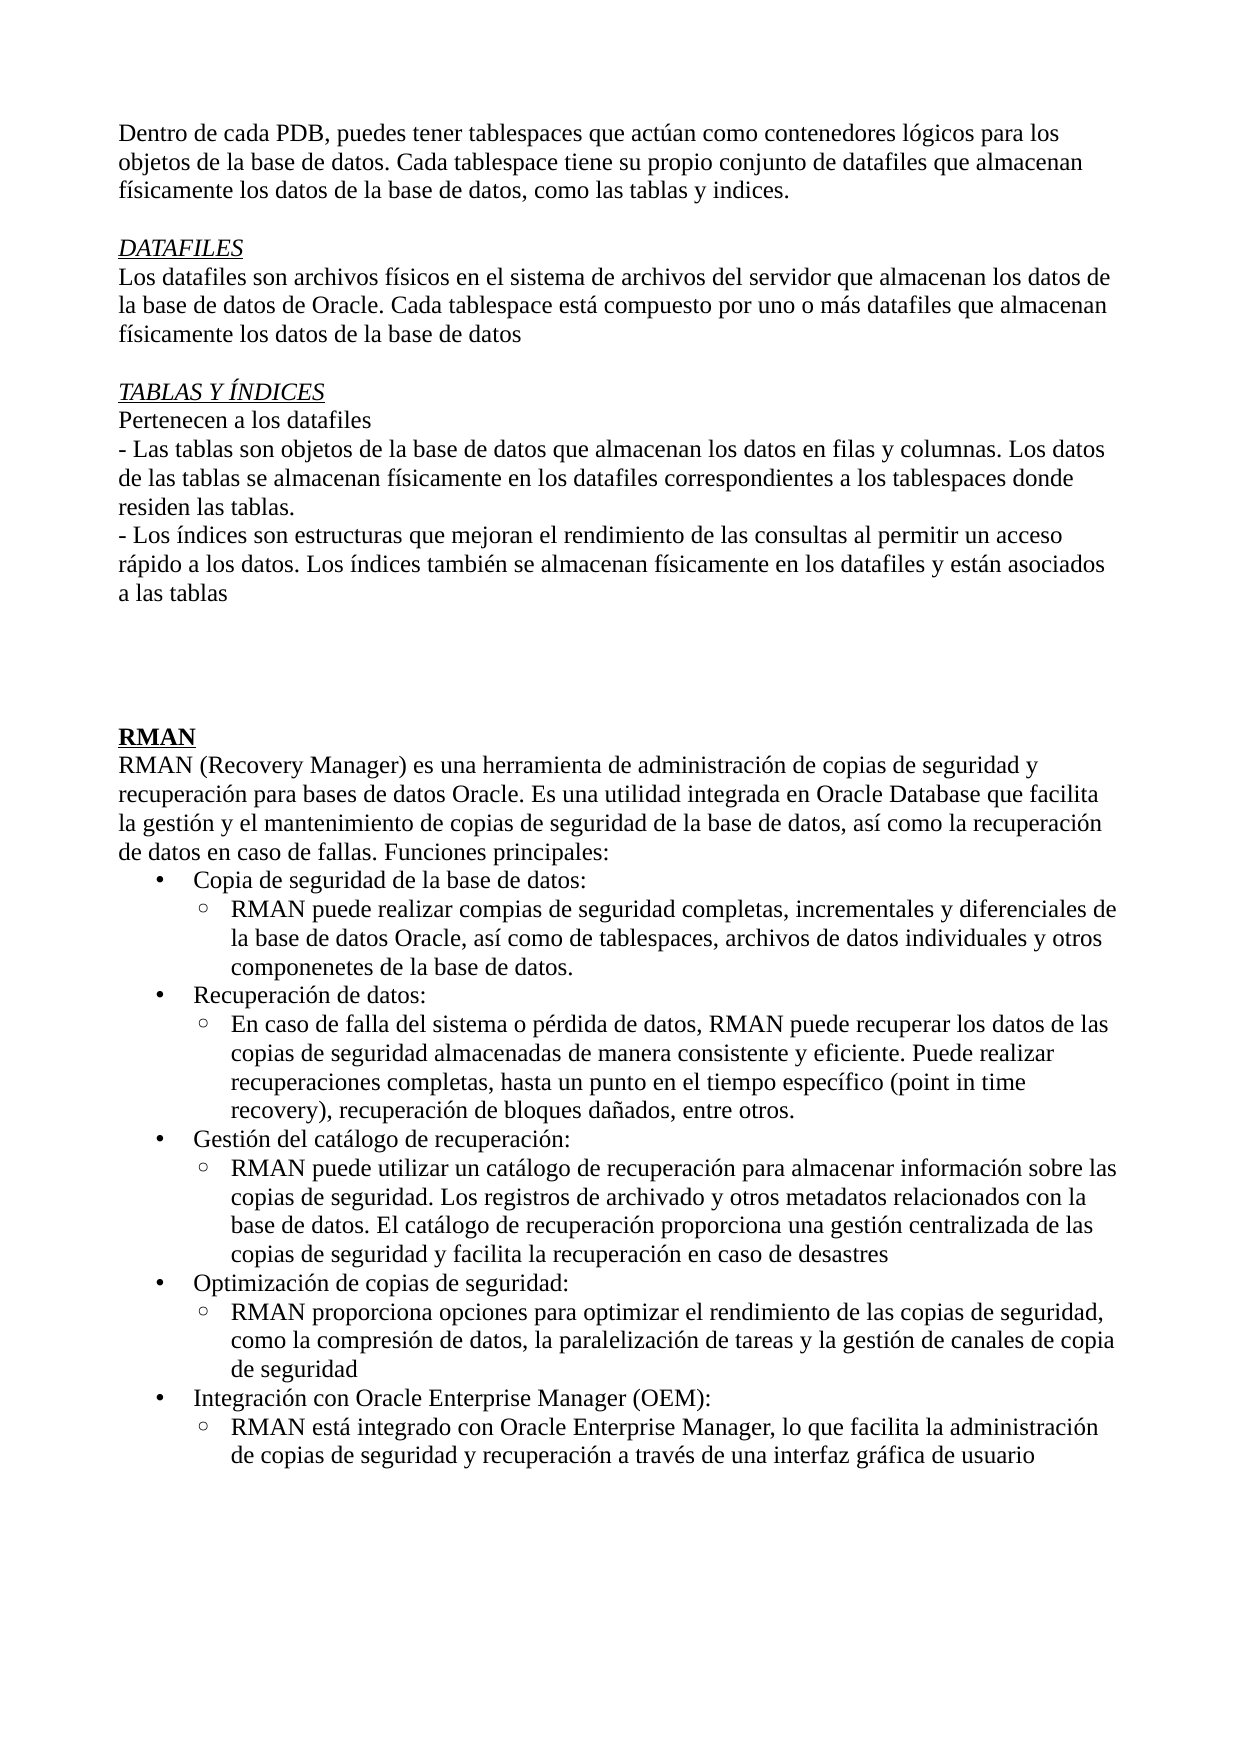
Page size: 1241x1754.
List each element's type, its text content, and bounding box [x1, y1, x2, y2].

list Recuperación de datos: [156, 981, 1122, 1009]
text Pertenecen a los datafiles [118, 406, 1122, 434]
text DATAFILES [118, 233, 1122, 262]
list Gestión del catálogo de recuperación: [156, 1124, 1122, 1153]
list Copia de seguridad de la base de datos: [156, 866, 1122, 894]
list RMAN está integrado con Oracle Enterprise Manager, lo que facilita la administración de copias de seguridad y recuperación a través de una interfaz gráfica de usuario [193, 1412, 1122, 1469]
text - Las tablas son objetos de la base de datos que almacenan los datos en filas y columnas. Los datos de las tablas se almacenan físicamente en los datafiles correspondientes a los tablespaces donde residen las tablas. [118, 434, 1122, 521]
list En caso de falla del sistema o pérdida de datos, RMAN puede recuperar los datos de las copias de seguridad almacenadas de manera consistente y eficiente. Puede realizar recuperaciones completas, hasta un punto en el tiempo específico (point in time recovery), recuperación de bloques dañados, entre otros. [193, 1009, 1122, 1124]
text RMAN (Recovery Manager) es una herramienta de administración de copias de seguridad y recuperación para bases de datos Oracle. Es una utilidad integrada en Oracle Database que facilita la gestión y el mantenimiento de copias de seguridad de la base de datos, así como la recuperación de datos en caso de fallas. Funciones principales: [118, 751, 1122, 866]
list Integración con Oracle Enterprise Manager (OEM): [156, 1383, 1122, 1412]
list RMAN puede realizar compias de seguridad completas, incrementales y diferenciales de la base de datos Oracle, así como de tablespaces, archivos de datos individuales y otros componenetes de la base de datos. [193, 894, 1122, 981]
list RMAN proporciona opciones para optimizar el rendimiento de las copias de seguridad, como la compresión de datos, la paralelización de tareas y la gestión de canales de copia de seguridad [193, 1297, 1122, 1383]
text TABLAS Y ÍNDICES [118, 377, 1122, 406]
text Dentro de cada PDB, puedes tener tablespaces que actúan como contenedores lógicos para los objetos de la base de datos. Cada tablespace tiene su propio conjunto de datafiles que almacenan físicamente los datos de la base de datos, como las tablas y indices. [118, 118, 1122, 204]
text RMAN [118, 722, 1122, 751]
text - Los índices son estructuras que mejoran el rendimiento de las consultas al permitir un acceso rápido a los datos. Los índices también se almacenan físicamente en los datafiles y están asociados a las tablas [118, 521, 1122, 607]
list Optimización de copias de seguridad: [156, 1268, 1122, 1297]
list RMAN puede utilizar un catálogo de recuperación para almacenar información sobre las copias de seguridad. Los registros de archivado y otros metadatos relacionados con la base de datos. El catálogo de recuperación proporciona una gestión centralizada de las copias de seguridad y facilita la recuperación en caso de desastres [193, 1153, 1122, 1268]
text Los datafiles son archivos físicos en el sistema de archivos del servidor que almacenan los datos de la base de datos de Oracle. Cada tablespace está compuesto por uno o más datafiles que almacenan físicamente los datos de la base de datos [118, 262, 1122, 377]
